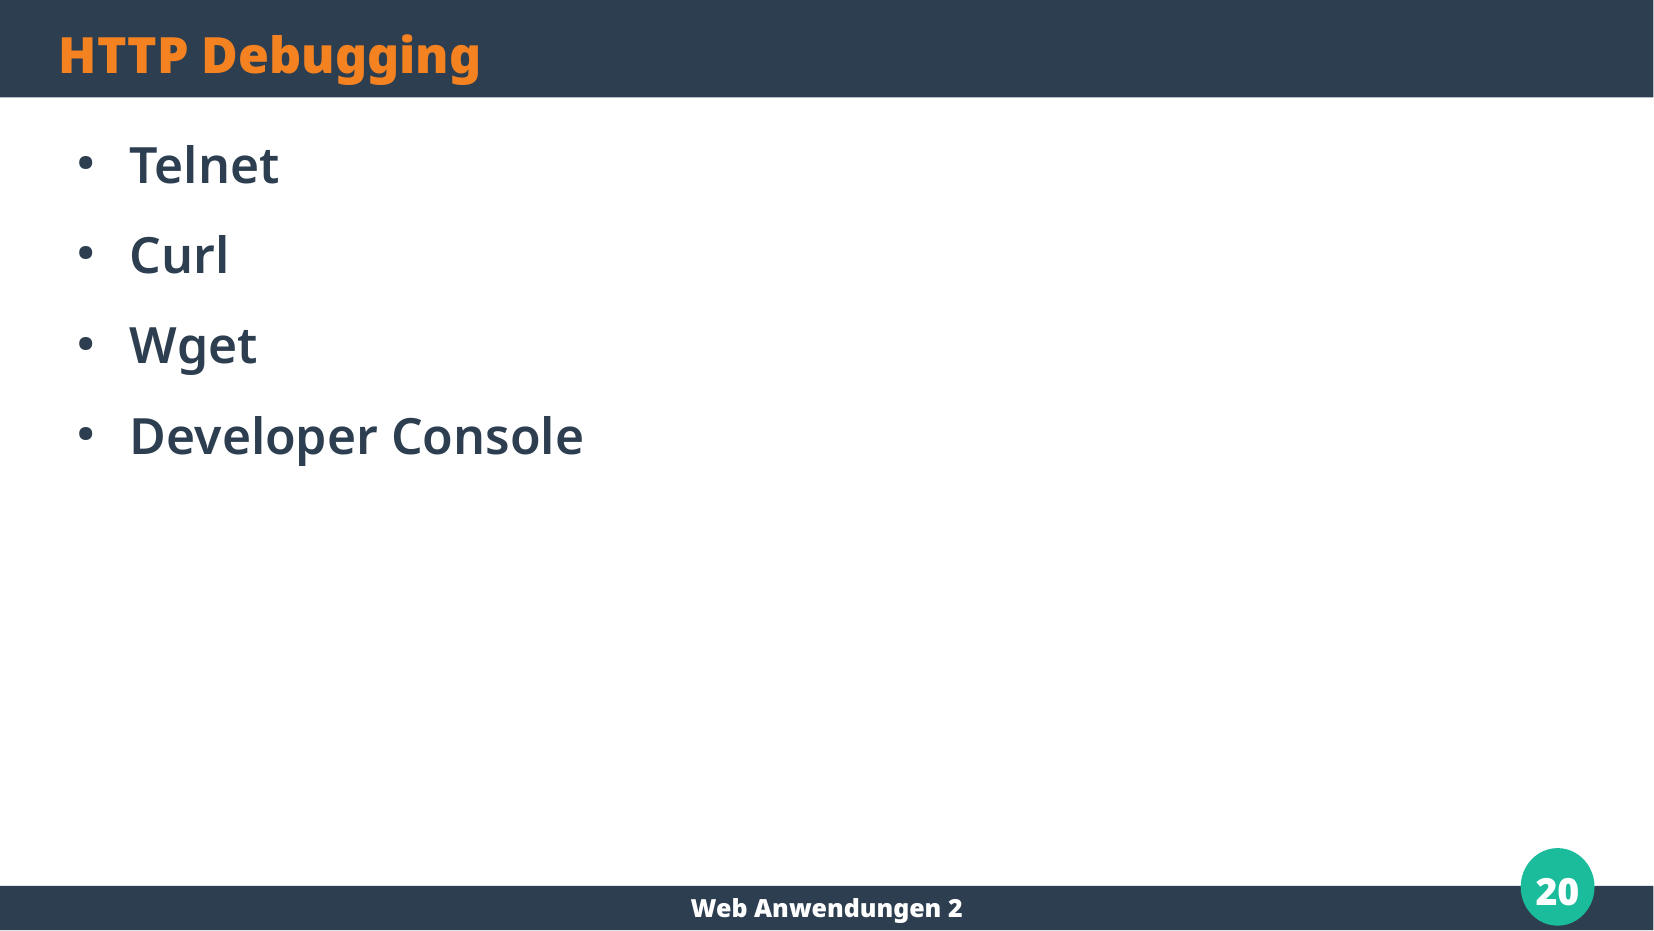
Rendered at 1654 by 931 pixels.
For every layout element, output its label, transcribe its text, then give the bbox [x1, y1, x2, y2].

list Telnet Curl Wget Developer Console [59, 129, 1595, 864]
title HTTP Debugging [59, 8, 1595, 89]
